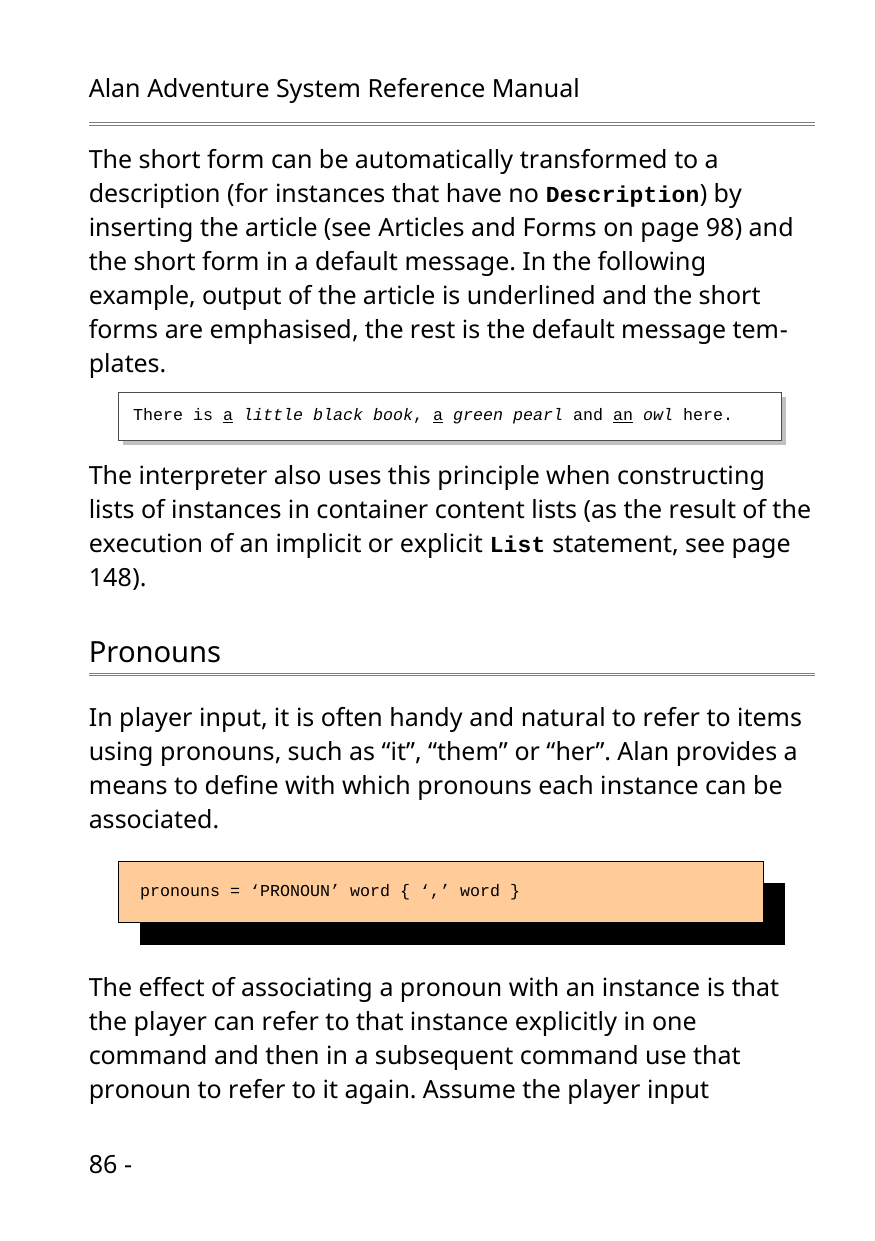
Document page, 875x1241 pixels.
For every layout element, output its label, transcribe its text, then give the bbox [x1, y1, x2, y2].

text In player input, it is often handy and natural to refer to items using pronouns, such as “it”, “them” or “her”. Alan provides a means to define with which pronouns each instance can be associated. [88, 700, 815, 836]
text pronouns = ‘PRONOUN’ word { ‘,’ word } [119, 862, 763, 922]
subtitle Pronouns [88, 631, 815, 675]
text The short form can be automatically transformed to a description (for instances that have no Description) by inserting the article (see Articles and Forms on page 77) and the short form in a default message. In the following example, output of the article is underlined and the short forms are emphasised, the rest is the default message tem­plates. [88, 142, 815, 380]
text The interpreter also uses this principle when constructing lists of instances in container content lists (as the result of the execution of an implicit or explicit List statement, see page 116). [88, 458, 815, 593]
text The effect of associating a pronoun with an instance is that the player can refer to that instance explicitly in one command and then in a subsequent command use that pronoun to refer to it again. Assume the player input [88, 970, 815, 1106]
text There is a little black book, a green pearl and an owl here. [119, 393, 781, 440]
